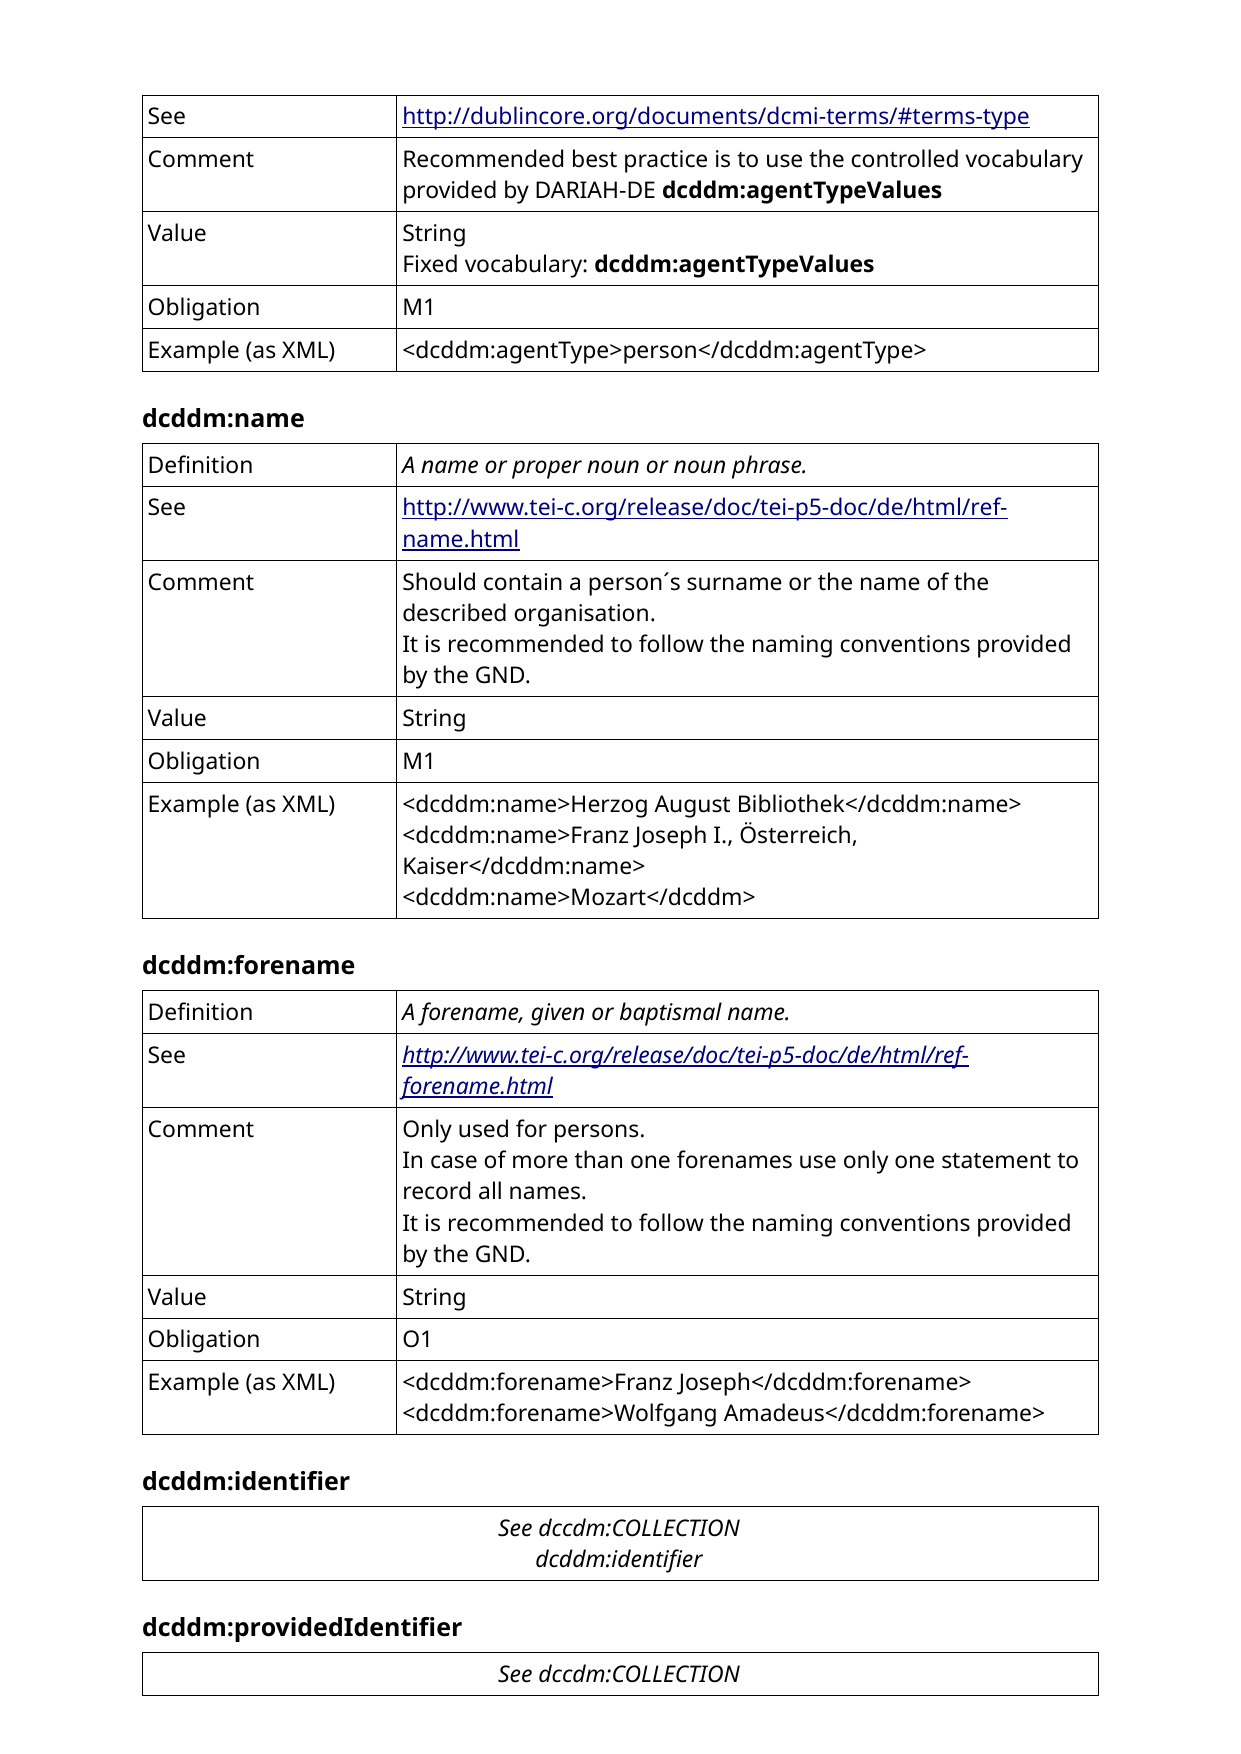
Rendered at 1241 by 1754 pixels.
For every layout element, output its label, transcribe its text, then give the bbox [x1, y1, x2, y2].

table_cell <dcddm:name>Herzog August Bibliothek</dcddm:name> <dcddm:name>Franz Joseph I., Österreich, Kaiser</dcddm:name> <dcddm:name>Mozart</dcddm> [397, 783, 1098, 918]
table_cell M1 [397, 740, 1098, 782]
table_cell Comment [143, 561, 396, 696]
table_cell http://www.tei-c.org/release/doc/tei-p5-doc/de/html/ref-name.html [397, 487, 1098, 559]
table_cell http://www.tei-c.org/release/doc/tei-p5-doc/de/html/ref-forename.html [397, 1034, 1098, 1107]
table_cell Value [143, 212, 396, 285]
table_cell O1 [397, 1319, 1098, 1360]
table_cell Should contain a person´s surname or the name of the described organisation. It is recommended to follow the naming conventions provided by the GND. [397, 561, 1098, 696]
table_cell http://dublincore.org/documents/dcmi-terms/#terms-type [397, 96, 1098, 137]
table_header Definition [143, 991, 396, 1033]
table_cell String Fixed vocabulary: dcddm:agentTypeValues [397, 212, 1098, 285]
table_cell Comment [143, 138, 396, 211]
table_header A forename, given or baptismal name. [397, 991, 1098, 1033]
table_cell Value [143, 1276, 396, 1317]
subtitle dcddm:providedIdentifier [142, 1609, 1098, 1643]
table_header See dccdm:COLLECTION [143, 1653, 1098, 1694]
table_cell Comment [143, 1108, 396, 1275]
table_cell Obligation [143, 1319, 396, 1360]
subtitle dcddm:identifier [142, 1464, 1098, 1498]
table_cell Value [143, 697, 396, 739]
table_cell Example (as XML) [143, 783, 396, 918]
table_cell <dcddm:agentType>person</dcddm:agentType> [397, 329, 1098, 371]
table_cell See [143, 1034, 396, 1107]
table_header A name or proper noun or noun phrase. [397, 444, 1098, 486]
table_cell Obligation [143, 740, 396, 782]
subtitle dcddm:name [142, 400, 1098, 434]
table_cell M1 [397, 286, 1098, 328]
table_cell See [143, 487, 396, 559]
table_cell Recommended best practice is to use the controlled vocabulary provided by DARIAH-DE dcddm:agentTypeValues [397, 138, 1098, 211]
table_cell Example (as XML) [143, 329, 396, 371]
table_cell String [397, 1276, 1098, 1317]
table_cell Obligation [143, 286, 396, 328]
subtitle dcddm:forename [142, 948, 1098, 982]
table_cell Example (as XML) [143, 1361, 396, 1434]
table_cell See [143, 96, 396, 137]
table_cell String [397, 697, 1098, 739]
table_cell Only used for persons. In case of more than one forenames use only one statement to record all names. It is recommended to follow the naming conventions provided by the GND. [397, 1108, 1098, 1275]
table_header Definition [143, 444, 396, 486]
table_cell <dcddm:forename>Franz Joseph</dcddm:forename> <dcddm:forename>Wolfgang Amadeus</dcddm:forename> [397, 1361, 1098, 1434]
table_header See dccdm:COLLECTION dcddm:identifier [143, 1507, 1098, 1580]
